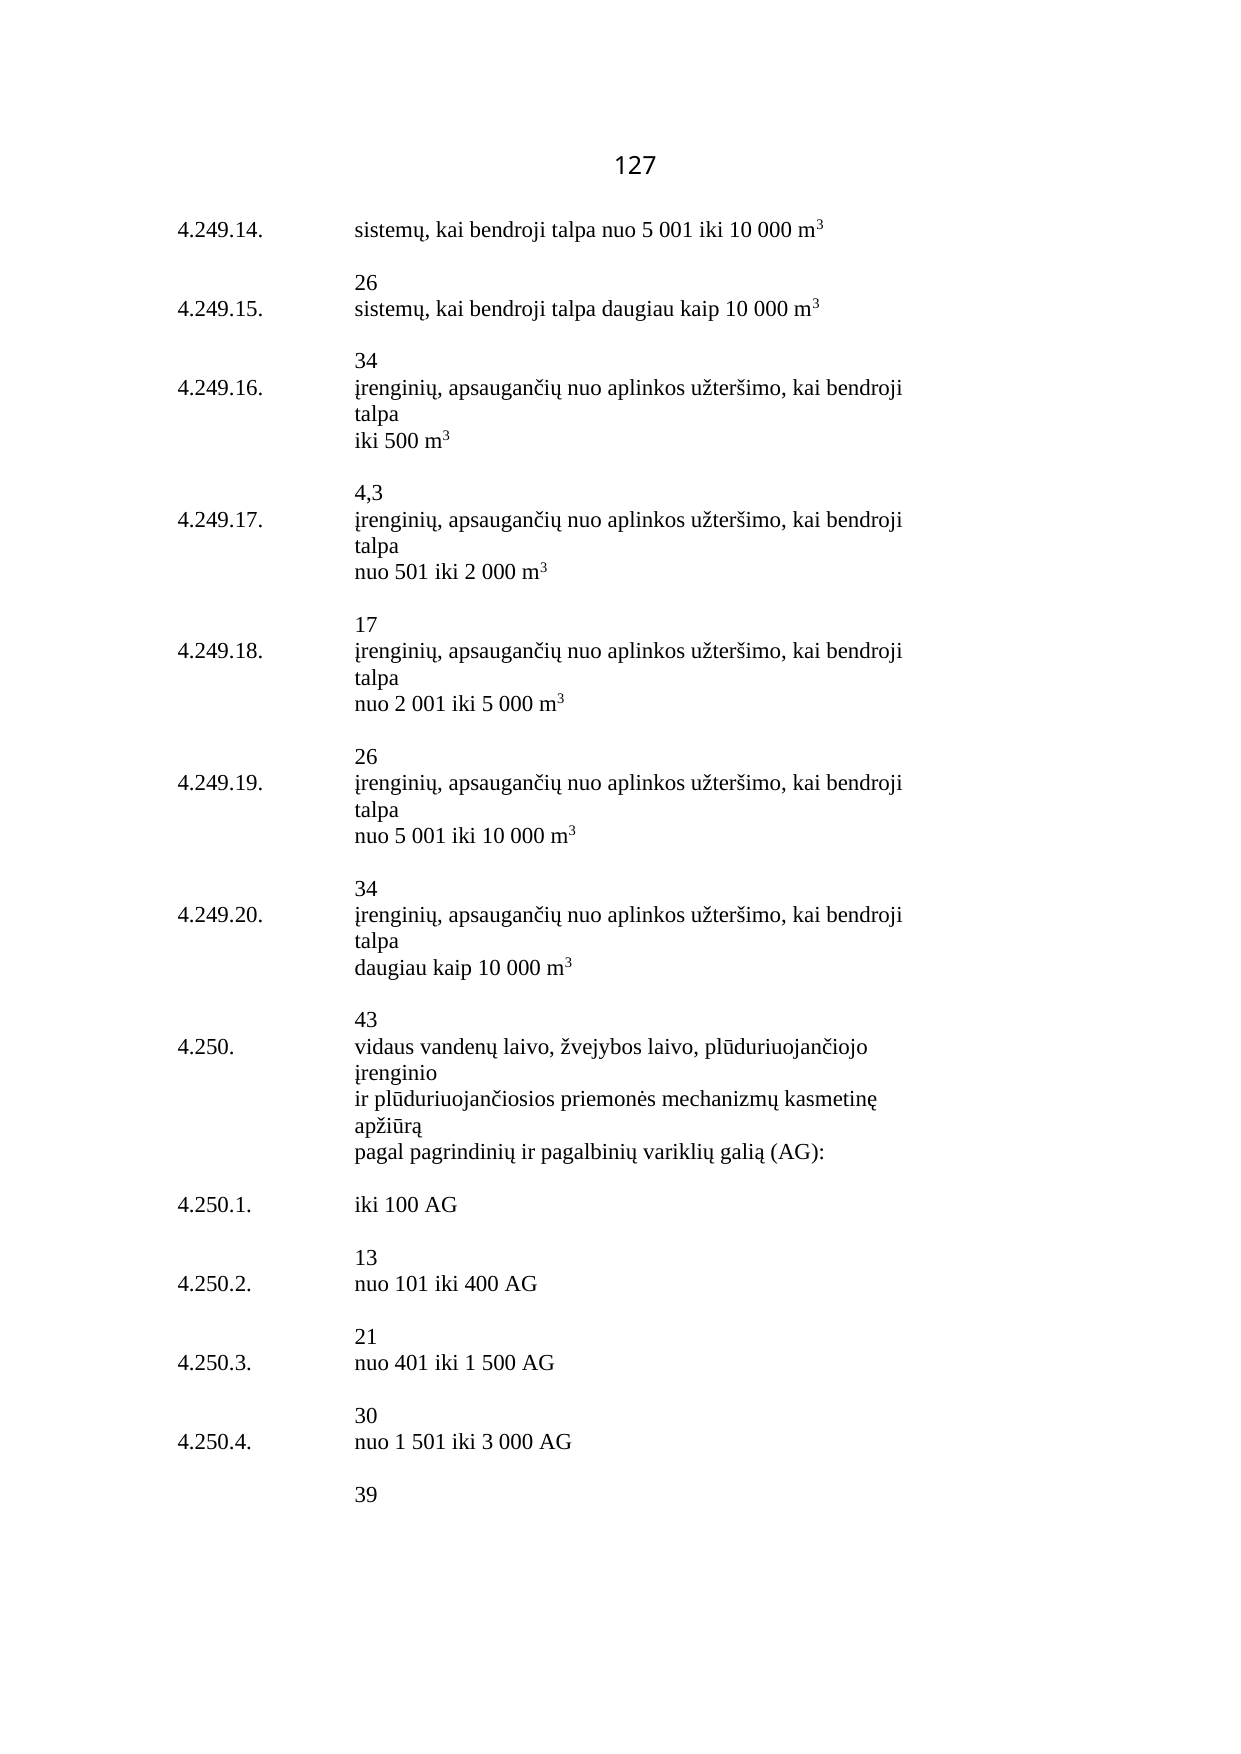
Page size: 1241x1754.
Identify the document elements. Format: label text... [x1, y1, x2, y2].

text 4.250.3. nuo 401 iki 1 500 AG 30 [177, 1349, 945, 1428]
text 4.250.4. nuo 1 501 iki 3 000 AG 39 [177, 1428, 945, 1507]
text 4.249.18. įrenginių, apsaugančių nuo aplinkos užteršimo, kai bendroji talpa [177, 637, 945, 690]
text nuo 2 001 iki 5 000 m3 26 [354, 690, 945, 769]
text iki 500 m3 4,3 [354, 427, 945, 506]
text 4.250. vidaus vandenų laivo, žvejybos laivo, plūduriuojančiojo įrenginio [177, 1033, 945, 1086]
text nuo 501 iki 2 000 m3 17 [354, 558, 945, 637]
text 4.250.2. nuo 101 iki 400 AG 21 [177, 1270, 945, 1349]
text 4.250.1. iki 100 AG 13 [177, 1191, 945, 1270]
text daugiau kaip 10 000 m3 43 [354, 954, 945, 1033]
text 4.249.14. sistemų, kai bendroji talpa nuo 5 001 iki 10 000 m3 26 [177, 216, 945, 295]
text pagal pagrindinių ir pagalbinių variklių galią (AG): [354, 1138, 945, 1191]
text 4.249.16. įrenginių, apsaugančių nuo aplinkos užteršimo, kai bendroji talpa [177, 374, 945, 427]
text 4.249.19. įrenginių, apsaugančių nuo aplinkos užteršimo, kai bendroji talpa [177, 769, 945, 822]
text 4.249.17. įrenginių, apsaugančių nuo aplinkos užteršimo, kai bendroji talpa [177, 506, 945, 558]
text ir plūduriuojančiosios priemonės mechanizmų kasmetinę apžiūrą [354, 1086, 945, 1138]
text 4.249.15. sistemų, kai bendroji talpa daugiau kaip 10 000 m3 34 [177, 295, 945, 374]
text nuo 5 001 iki 10 000 m3 34 [354, 822, 945, 901]
text 4.249.20. įrenginių, apsaugančių nuo aplinkos užteršimo, kai bendroji talpa [177, 901, 945, 954]
